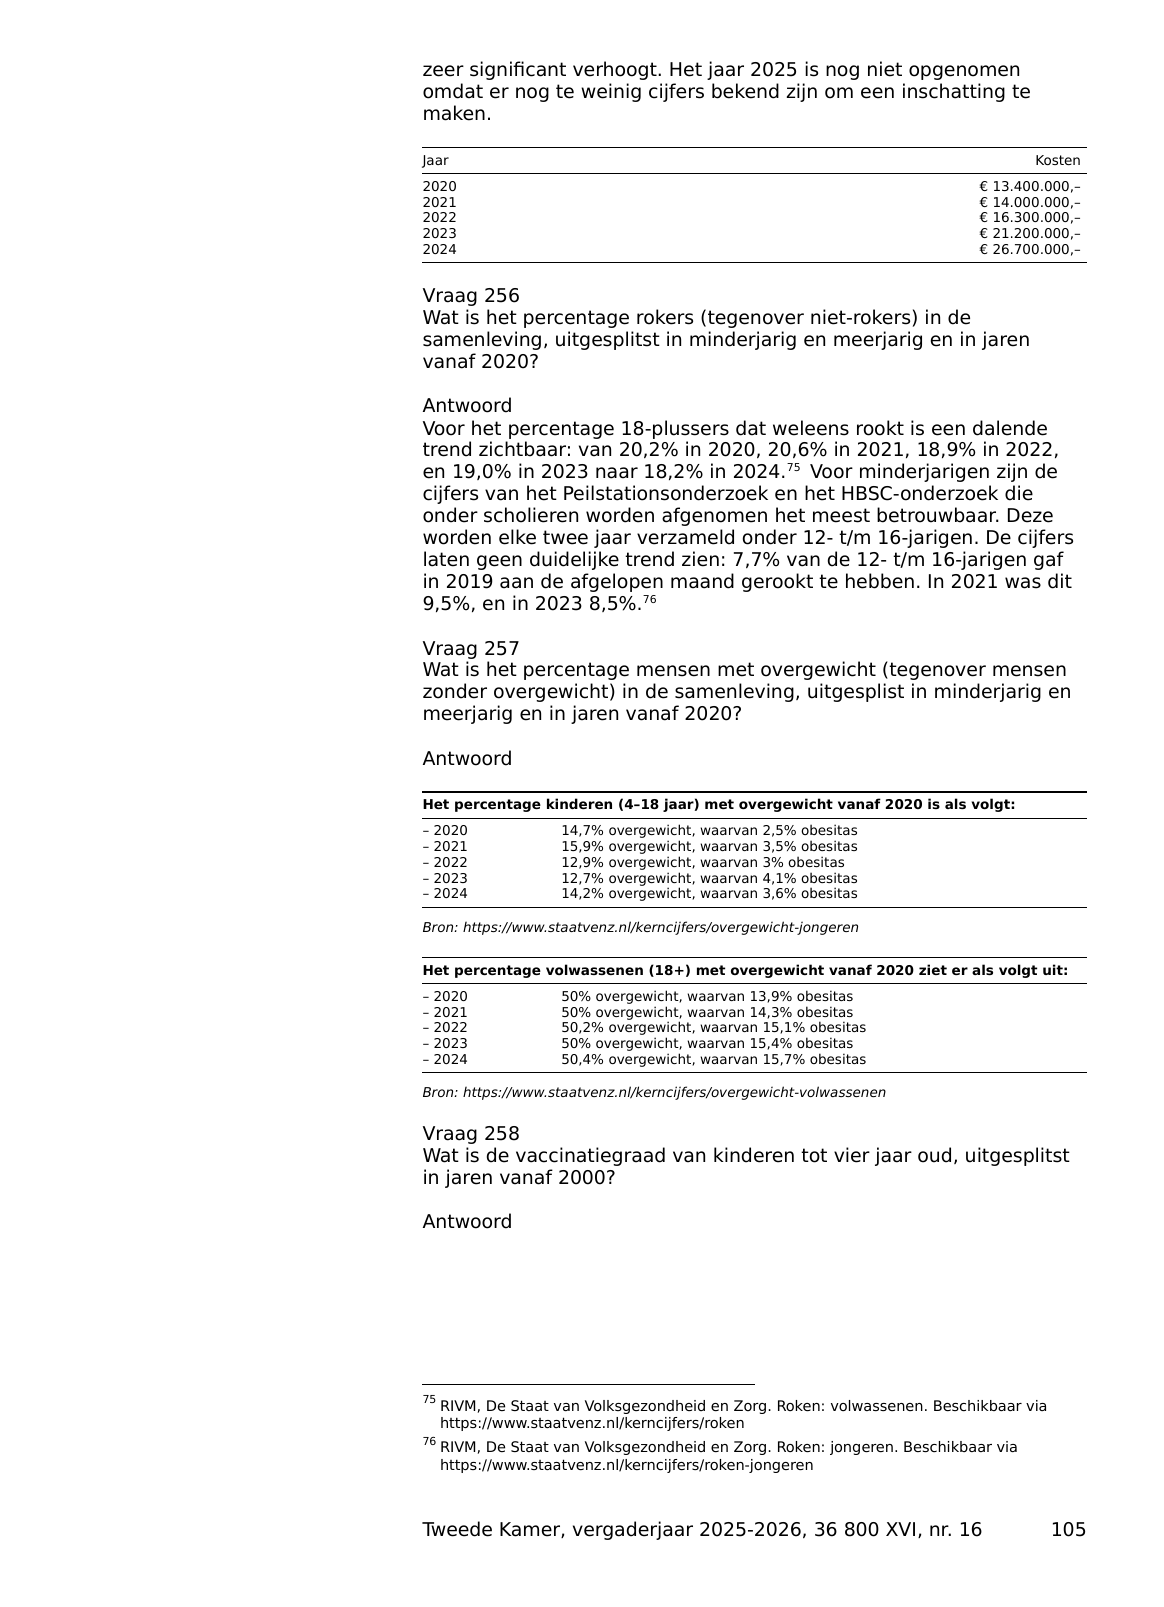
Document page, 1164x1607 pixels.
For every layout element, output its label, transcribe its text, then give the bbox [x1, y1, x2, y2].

text RIVM, De Staat van Volksgezondheid en Zorg. Roken: jongeren. Beschikbaar via https://www.staatvenz.nl/kerncijfers/roken-jongeren [422, 1435, 1087, 1474]
table_cell 50% overgewicht, waarvan 15,4% obesitas [555, 1036, 1087, 1052]
table_header Het percentage kinderen (4–18 jaar) met overgewicht vanaf 2020 is als volgt: [422, 793, 1087, 817]
table_cell 12,9% overgewicht, waarvan 3% obesitas [555, 855, 1087, 870]
table_cell – 2020 [422, 984, 555, 1004]
table_cell 15,9% overgewicht, waarvan 3,5% obesitas [555, 839, 1087, 855]
table_cell Bron: https://www.staatvenz.nl/kerncijfers/overgewicht-jongeren [422, 908, 1087, 935]
table_cell 50% overgewicht, waarvan 13,9% obesitas [555, 984, 1087, 1004]
table_cell 14,2% overgewicht, waarvan 3,6% obesitas [555, 886, 1087, 907]
table_cell € 26.700.000,– [555, 242, 1087, 262]
table_cell € 16.300.000,– [555, 210, 1087, 226]
text Vraag 258 [422, 1123, 1087, 1145]
text Vraag 256 [422, 285, 1087, 307]
table_header Het percentage volwassenen (18+) met overgewicht vanaf 2020 ziet er als volgt uit: [422, 958, 1087, 983]
text Antwoord [422, 395, 1087, 417]
table_cell 2022 [422, 210, 555, 226]
table_cell – 2021 [422, 1005, 555, 1020]
table_cell – 2022 [422, 1020, 555, 1036]
table_cell – 2024 [422, 1052, 555, 1072]
text Wat is het percentage mensen met overgewicht (tegenover mensen zonder overgewicht) in de samenleving, uitgesplist in minderjarig en meerjarig en in jaren vanaf 2020? [422, 659, 1087, 725]
table_cell 2023 [422, 226, 555, 242]
text Antwoord [422, 747, 1087, 769]
table_cell 2020 [422, 174, 555, 194]
text Antwoord [422, 1211, 1087, 1233]
table_cell € 13.400.000,– [555, 174, 1087, 194]
table_header Jaar [422, 148, 555, 173]
table_cell – 2023 [422, 1036, 555, 1052]
text Vraag 257 [422, 637, 1087, 659]
table_cell – 2022 [422, 855, 555, 870]
text zeer significant verhoogt. Het jaar 2025 is nog niet opgenomen omdat er nog te weinig cijfers bekend zijn om een inschatting te maken. [422, 59, 1087, 125]
table_cell 2021 [422, 195, 555, 210]
text Wat is de vaccinatiegraad van kinderen tot vier jaar oud, uitgesplitst in jaren vanaf 2000? [422, 1145, 1087, 1189]
table_cell 50,2% overgewicht, waarvan 15,1% obesitas [555, 1020, 1087, 1036]
table_header Kosten [555, 148, 1087, 173]
table_cell 50,4% overgewicht, waarvan 15,7% obesitas [555, 1052, 1087, 1072]
table_cell 14,7% overgewicht, waarvan 2,5% obesitas [555, 819, 1087, 839]
table_cell 50% overgewicht, waarvan 14,3% obesitas [555, 1005, 1087, 1020]
table_cell € 21.200.000,– [555, 226, 1087, 242]
table_cell – 2021 [422, 839, 555, 855]
table_cell Bron: https://www.staatvenz.nl/kerncijfers/overgewicht-volwassenen [422, 1073, 1087, 1101]
table_cell 12,7% overgewicht, waarvan 4,1% obesitas [555, 870, 1087, 886]
table_cell 2024 [422, 242, 555, 262]
text Voor het percentage 18-plussers dat weleens rookt is een dalende trend zichtbaar: van 20,2% in 2020, 20,6% in 2021, 18,9% in 2022, en 19,0% in 2023 naar 18,2% in 2024. Voor minderjarigen zijn de cijfers van het Peilstationsonderzoek en het HBSC-onderzoek die onder scholieren worden afgenomen het meest betrouwbaar. Deze worden elke twee jaar verzameld onder 12- t/m 16-jarigen. De cijfers laten geen duidelijke trend zien: 7,7% van de 12- t/m 16-jarigen gaf in 2019 aan de afgelopen maand gerookt te hebben. In 2021 was dit 9,5%, en in 2023 8,5%. [422, 417, 1087, 615]
text RIVM, De Staat van Volksgezondheid en Zorg. Roken: volwassenen. Beschikbaar via https://www.staatvenz.nl/kerncijfers/roken [422, 1393, 1087, 1432]
table_cell – 2023 [422, 870, 555, 886]
text Wat is het percentage rokers (tegenover niet-rokers) in de samenleving, uitgesplitst in minderjarig en meerjarig en in jaren vanaf 2020? [422, 307, 1087, 373]
table_cell € 14.000.000,– [555, 195, 1087, 210]
table_cell – 2020 [422, 819, 555, 839]
table_cell – 2024 [422, 886, 555, 907]
